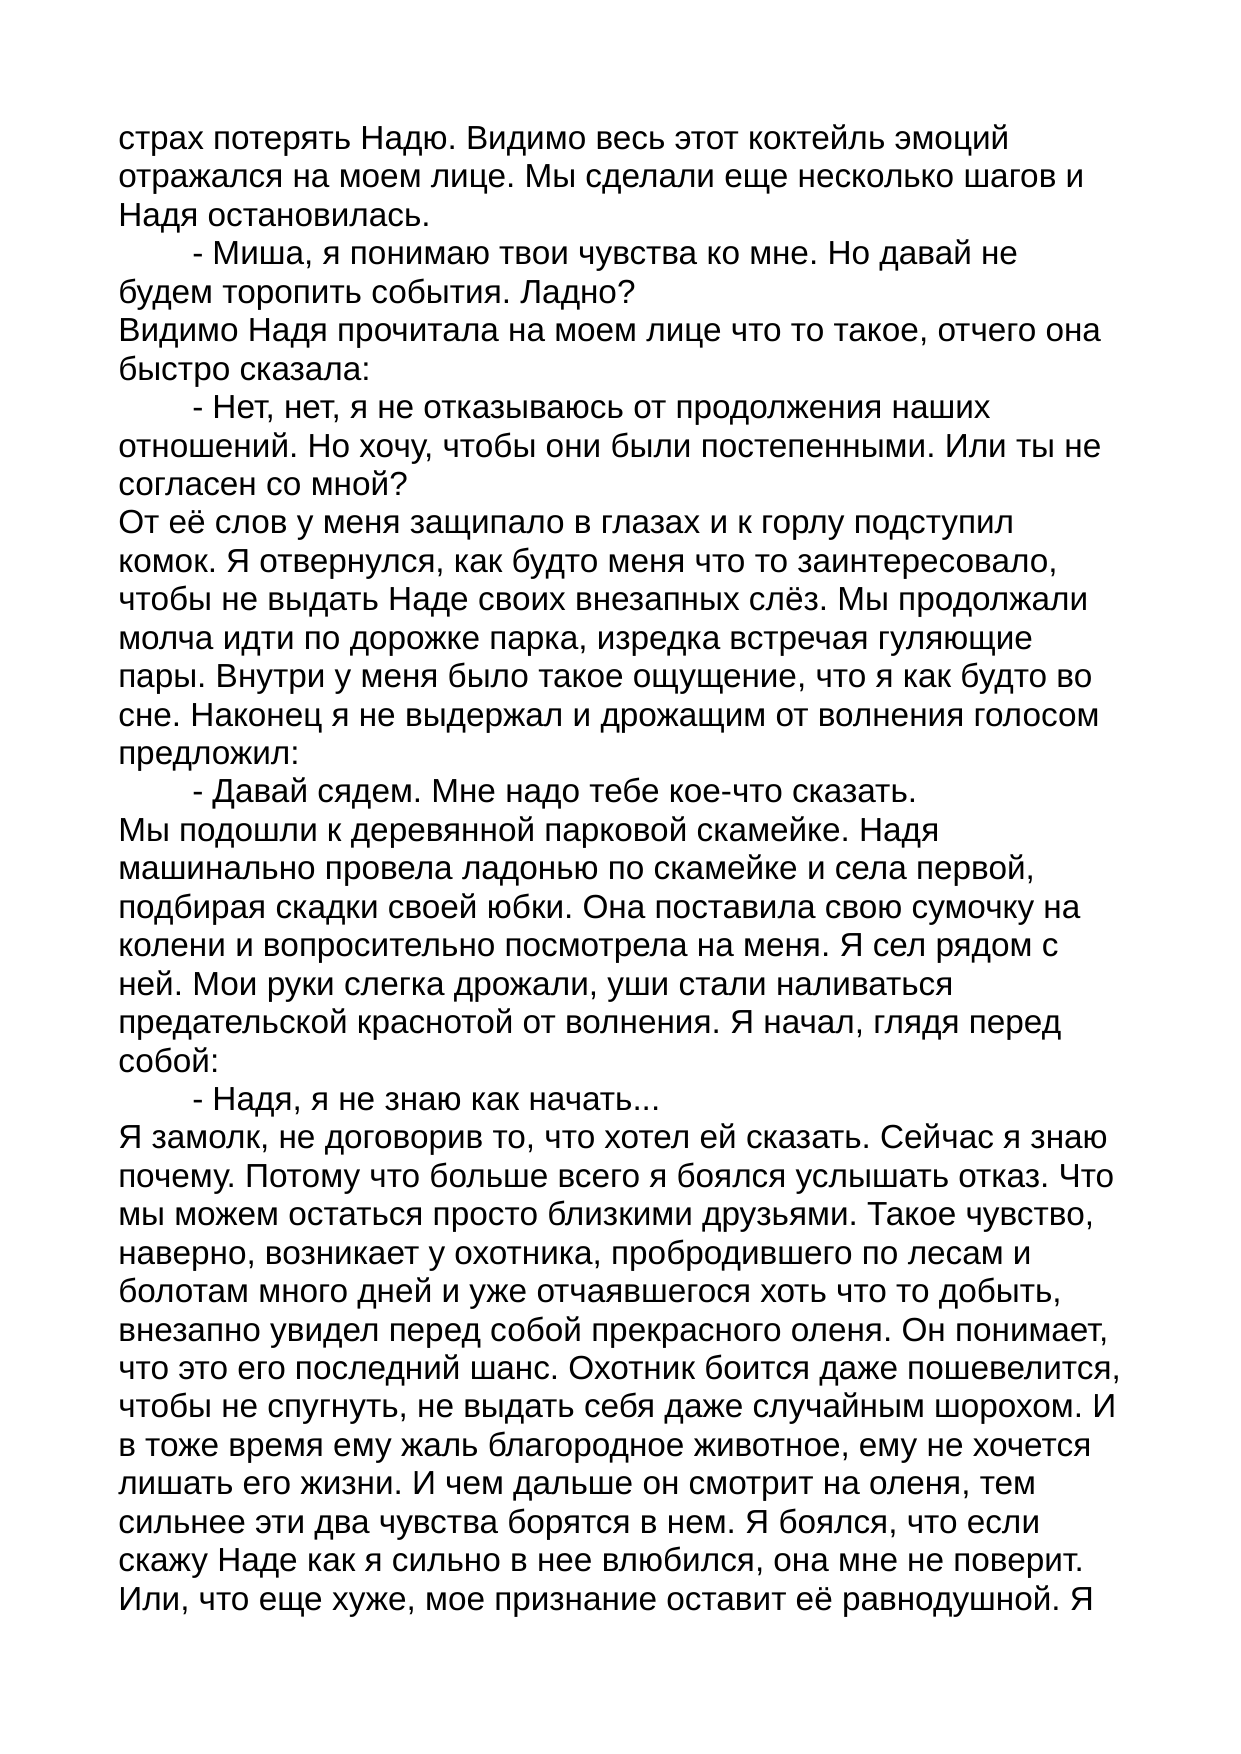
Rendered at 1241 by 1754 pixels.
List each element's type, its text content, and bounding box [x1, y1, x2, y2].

text - Миша, я понимаю твои чувства ко мне. Но давай не будем торопить события. Ладно? [118, 233, 1122, 310]
text Видимо Надя прочитала на моем лице что то такое, отчего она быстро сказала: [118, 310, 1122, 387]
text - Давай сядем. Мне надо тебе кое-что сказать. [118, 772, 1122, 810]
text - Нет, нет, я не отказываюсь от продолжения наших отношений. Но хочу, чтобы они были постепенными. Или ты не согласен со мной? [118, 387, 1122, 502]
text Мы подошли к деревянной парковой скамейке. Надя машинально провела ладонью по скамейке и села первой, подбирая скадки своей юбки. Она поставила свою сумочку на колени и вопросительно посмотрела на меня. Я сел рядом с ней. Мои руки слегка дрожали, уши стали наливаться предательской краснотой от волнения. Я начал, глядя перед собой: [118, 810, 1122, 1079]
text Я замолк, не договорив то, что хотел ей сказать. Сейчас я знаю почему. Потому что больше всего я боялся услышать отказ. Что мы можем остаться просто близкими друзьями. Такое чувство, наверно, возникает у охотника, пробродившего по лесам и болотам много дней и уже отчаявшегося хоть что то добыть, внезапно увидел перед собой прекрасного оленя. Он понимает, что это его последний шанс. Охотник боится даже пошевелится, чтобы не спугнуть, не выдать себя даже случайным шорохом. И в тоже время ему жаль благородное животное, ему не хочется лишать его жизни. И чем дальше он смотрит на оленя, тем сильнее эти два чувства борятся в нем. Я боялся, что если скажу Наде как я сильно в нее влюбился, она мне не поверит. Или, что еще хуже, мое признание оставит её равнодушной. Я [118, 1117, 1122, 1617]
text От её слов у меня защипало в глазах и к горлу подступил комок. Я отвернулся, как будто меня что то заинтересовало, чтобы не выдать Наде своих внезапных слёз. Мы продолжали молча идти по дорожке парка, изредка встречая гуляющие пары. Внутри у меня было такое ощущение, что я как будто во сне. Наконец я не выдержал и дрожащим от волнения голосом предложил: [118, 502, 1122, 772]
text страх потерять Надю. Видимо весь этот коктейль эмоций отражался на моем лице. Мы сделали еще несколько шагов и Надя остановилась. [118, 118, 1122, 233]
text - Надя, я не знаю как начать... [118, 1079, 1122, 1117]
